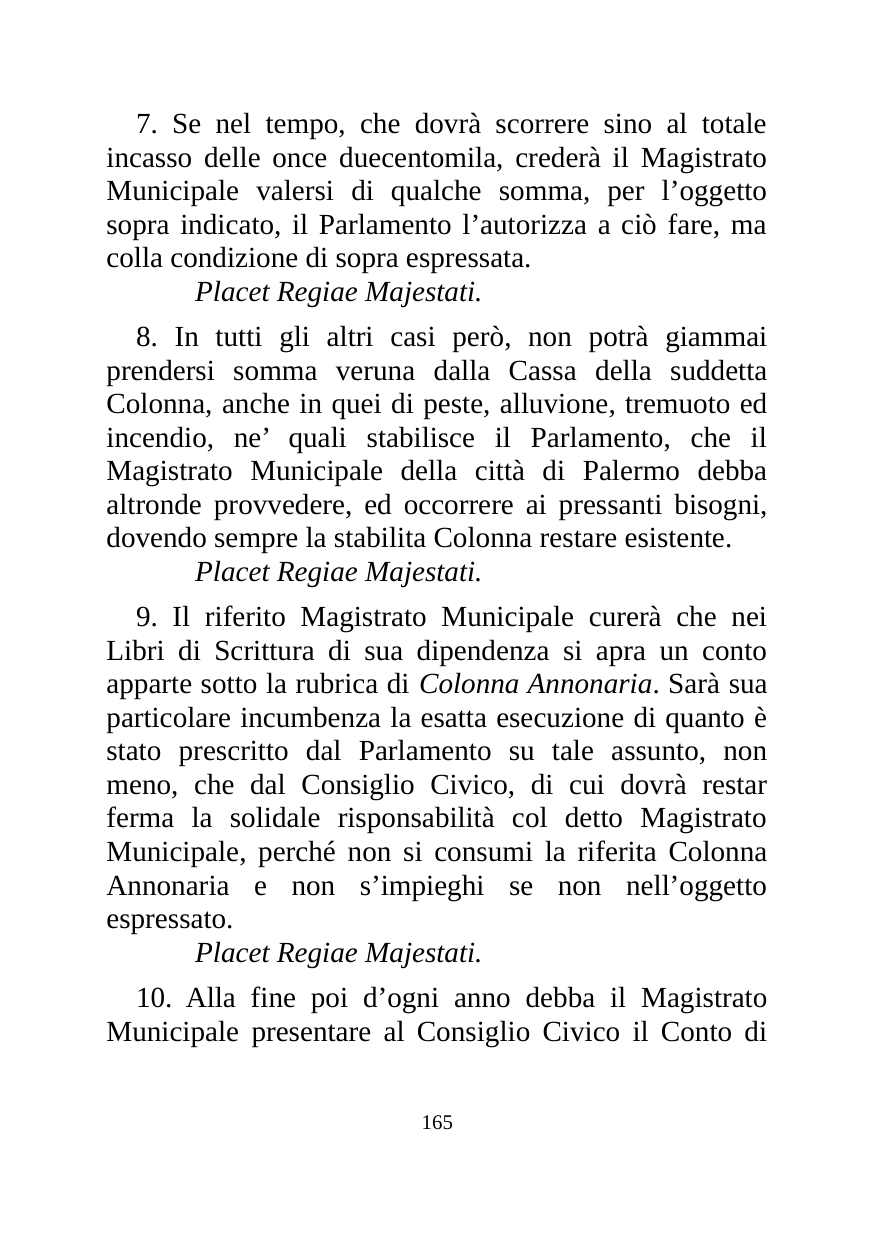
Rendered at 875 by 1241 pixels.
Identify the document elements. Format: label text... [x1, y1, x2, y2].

text 9. Il riferito Magistrato Municipale curerà che nei Libri di Scrittura di sua dipendenza si apra un conto apparte sotto la rubrica di Colonna Annonaria. Sarà sua particolare incumbenza la esatta esecuzione di quanto è stato prescritto dal Parlamento su tale assunto, non meno, che dal Consiglio Civico, di cui dovrà restar ferma la solidale risponsabilità col detto Magistrato Municipale, perché non si consumi la riferita Colonna Annonaria e non s’impieghi se non nell’oggetto espressato. [106, 599, 768, 935]
text 8. In tutti gli altri casi però, non potrà giammai prendersi somma veruna dalla Cassa della suddetta Colonna, anche in quei di peste, alluvione, tremuoto ed incendio, ne’ quali stabilisce il Parlamento, che il Magistrato Municipale della città di Palermo debba altronde provvedere, ed occorrere ai pressanti bisogni, dovendo sempre la stabilita Colonna restare esistente. [106, 319, 768, 554]
text 10. Alla fine poi d’ogni anno debba il Magistrato Municipale presentare al Consiglio Civico il Conto di [106, 980, 768, 1047]
text 7. Se nel tempo, che dovrà scorrere sino al totale incasso delle once duecentomila, crederà il Magistrato Municipale valersi di qualche somma, per l’oggetto sopra indicato, il Parlamento l’autorizza a ciò fare, ma colla condizione di sopra espressata. [106, 106, 768, 274]
text Placet Regiae Majestati. [195, 554, 768, 588]
text Placet Regiae Majestati. [195, 274, 768, 307]
text Placet Regiae Majestati. [195, 935, 768, 968]
